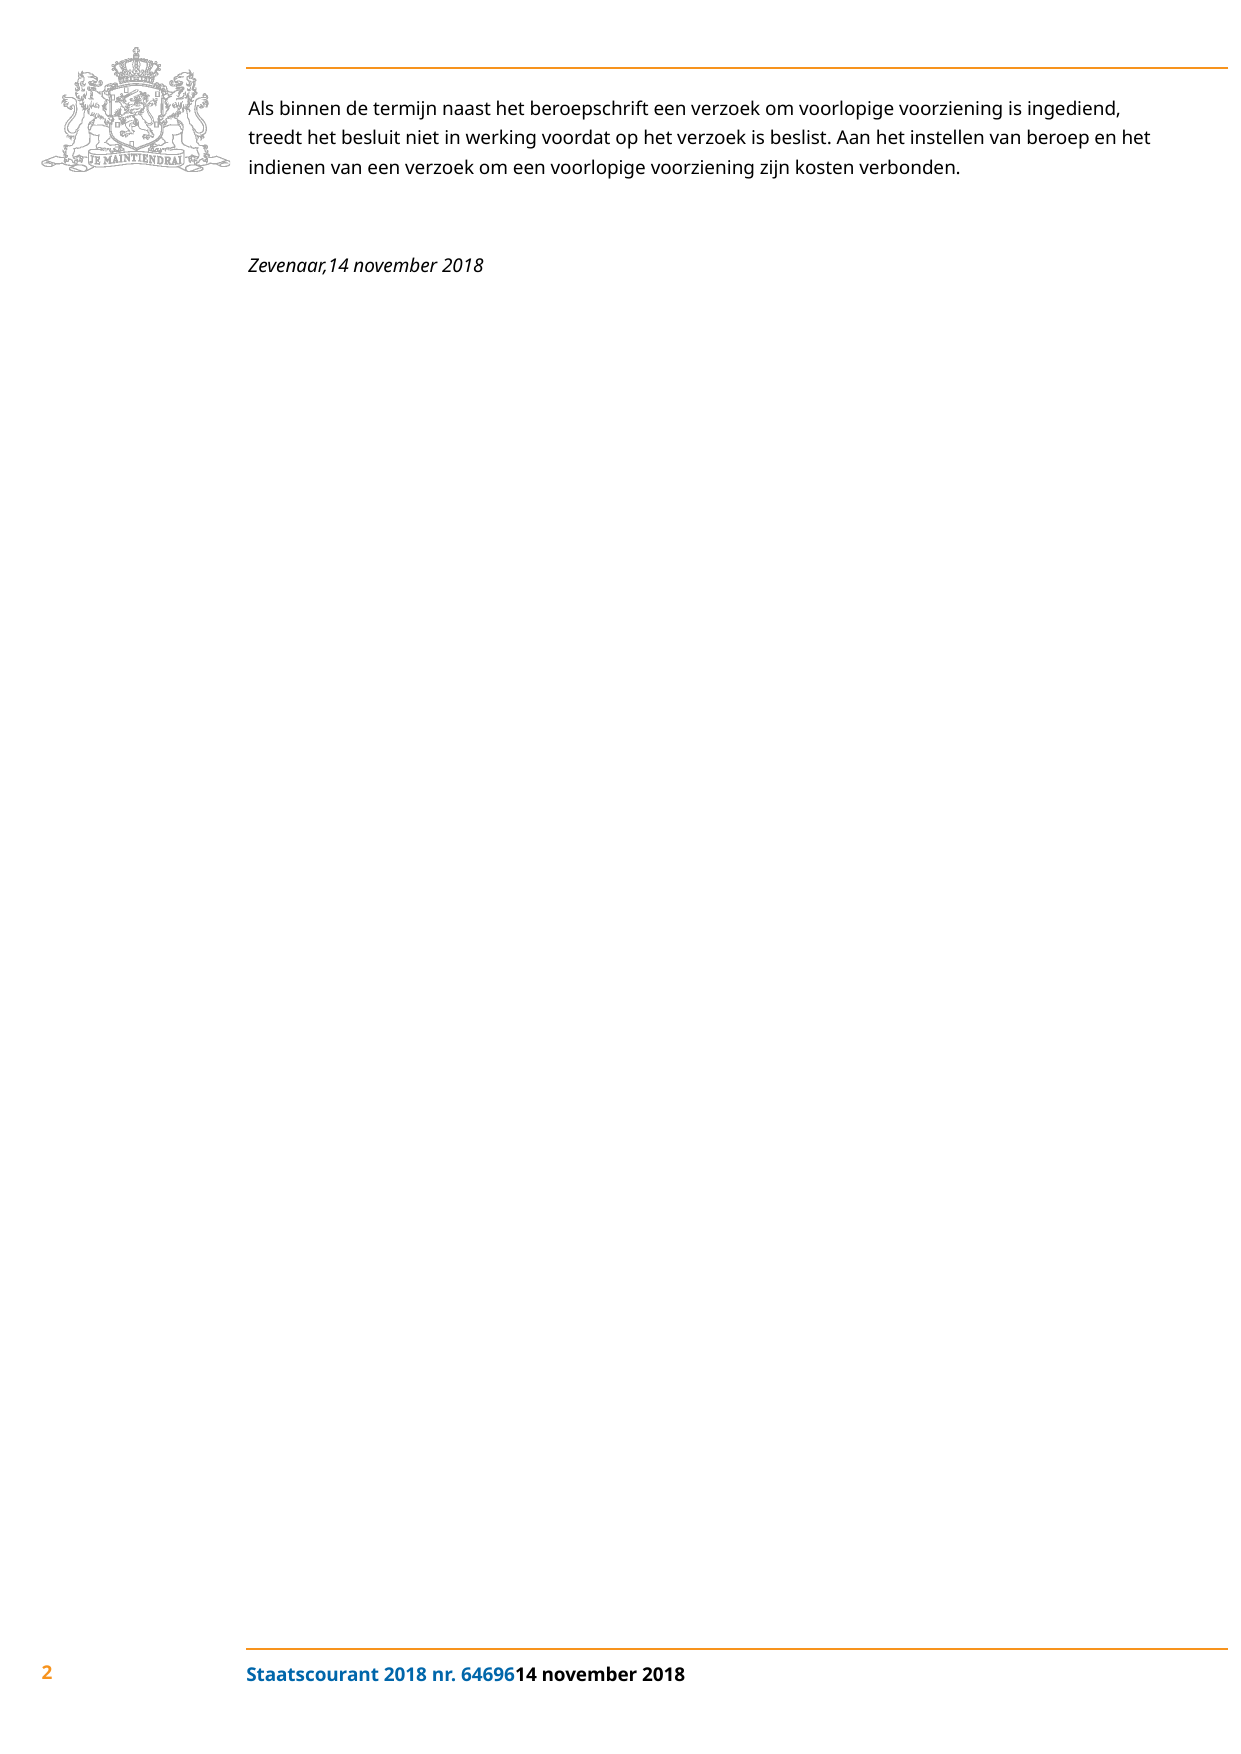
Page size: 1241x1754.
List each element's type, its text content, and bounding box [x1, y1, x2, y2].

text Zevenaar,14 november 2018 [248, 252, 1152, 278]
text Als binnen de termijn naast het beroepschrift een verzoek om voorlopige voorziening is ingediend, treedt het besluit niet in werking voordat op het verzoek is beslist. Aan het instellen van beroep en het indienen van een verzoek om een voorlopige voorziening zijn kosten verbonden. [248, 95, 1152, 180]
picture [41, 47, 231, 172]
